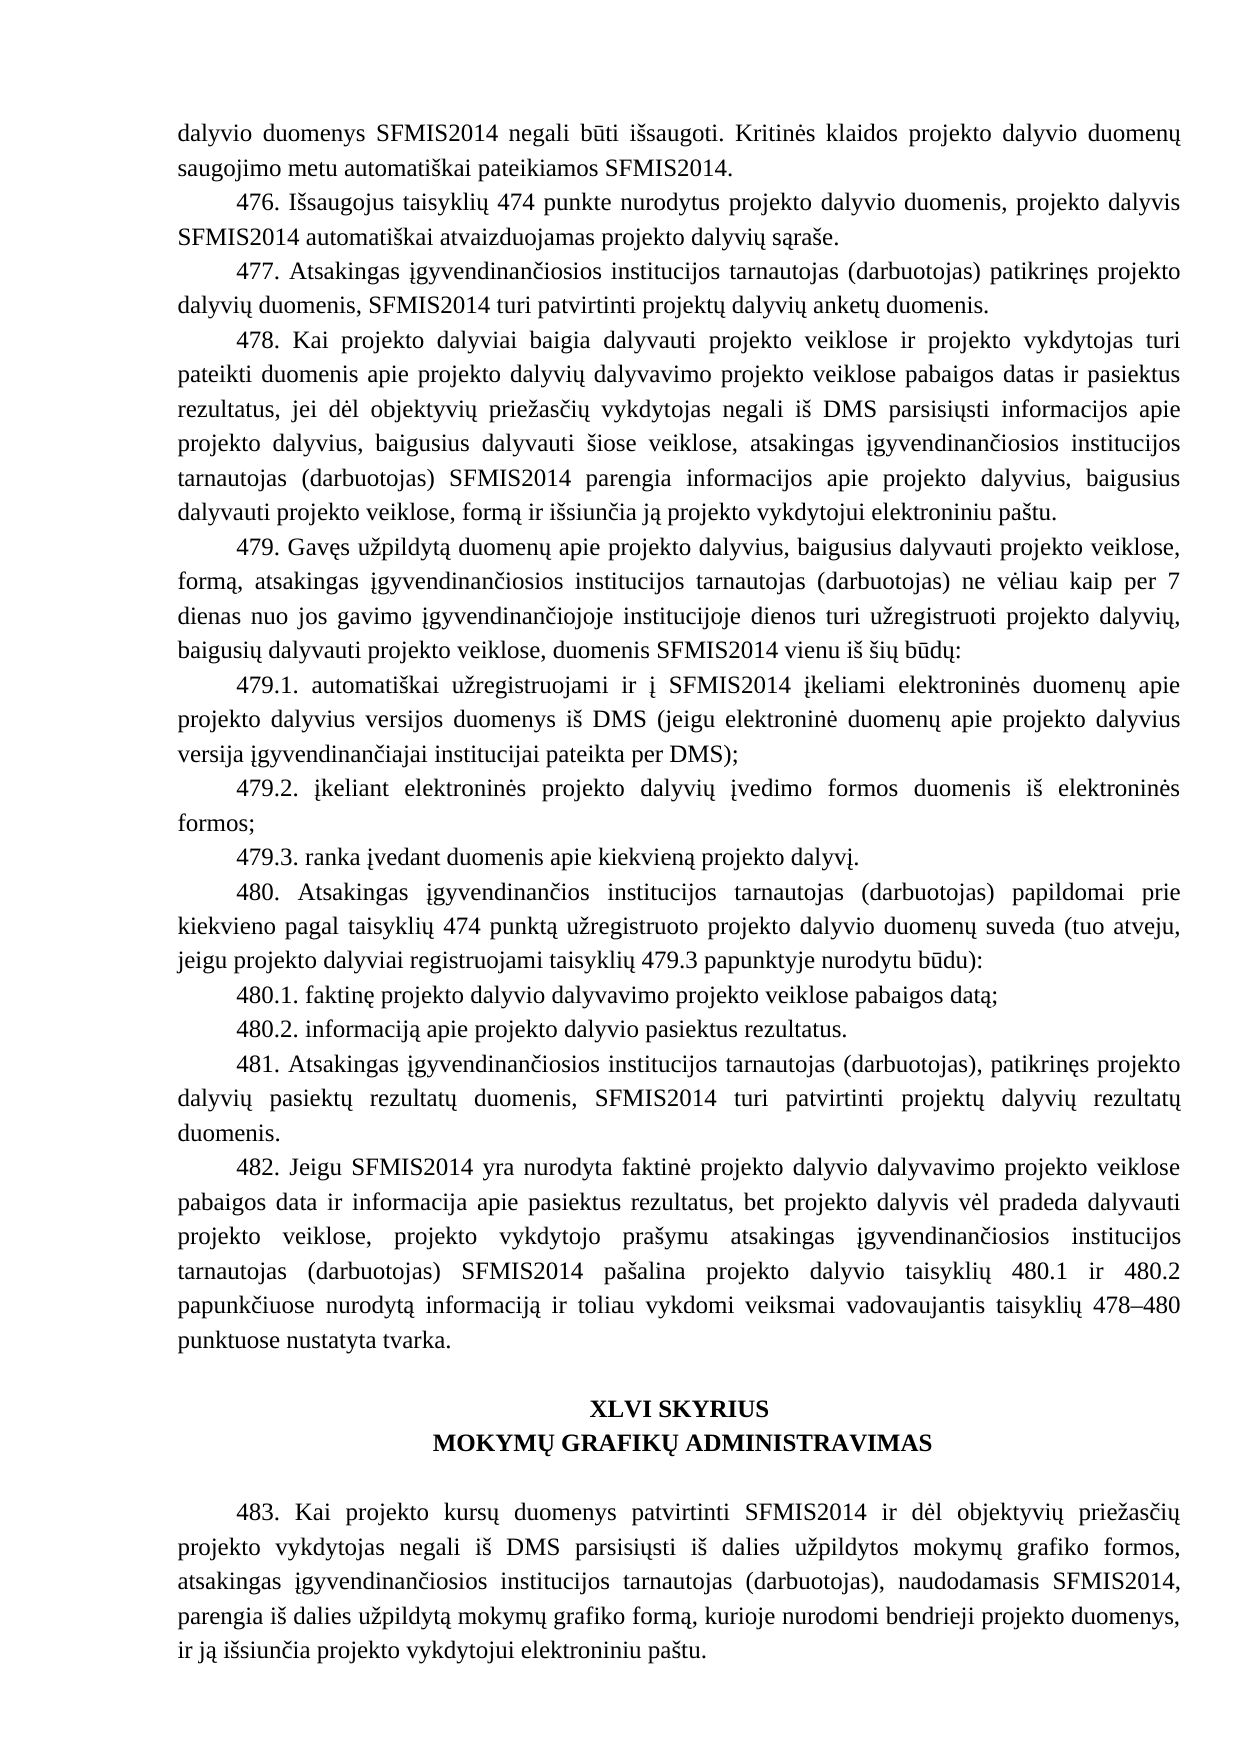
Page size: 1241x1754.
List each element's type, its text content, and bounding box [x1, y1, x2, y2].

text 479.3. ranka įvedant duomenis apie kiekvieną projekto dalyvį. [177, 842, 1181, 871]
text 481. Atsakingas įgyvendinančiosios institucijos tarnautojas (darbuotojas), patikrinęs projekto dalyvių pasiektų rezultatų duomenis, SFMIS2014 turi patvirtinti projektų dalyvių rezultatų duomenis. [177, 1049, 1181, 1147]
text 480. Atsakingas įgyvendinančios institucijos tarnautojas (darbuotojas) papildomai prie kiekvieno pagal taisyklių 474 punktą užregistruoto projekto dalyvio duomenų suveda (tuo atveju, jeigu projekto dalyviai registruojami taisyklių 479.3 papunktyje nurodytu būdu): [177, 877, 1181, 974]
text XLVI SKYRIUS [177, 1394, 1181, 1423]
text dalyvio duomenys SFMIS2014 negali būti išsaugoti. Kritinės klaidos projekto dalyvio duomenų saugojimo metu automatiškai pateikiamos SFMIS2014. [177, 118, 1181, 181]
text 478. Kai projekto dalyviai baigia dalyvauti projekto veiklose ir projekto vykdytojas turi pateikti duomenis apie projekto dalyvių dalyvavimo projekto veiklose pabaigos datas ir pasiektus rezultatus, jei dėl objektyvių priežasčių vykdytojas negali iš DMS parsisiųsti informacijos apie projekto dalyvius, baigusius dalyvauti šiose veiklose, atsakingas įgyvendinančiosios institucijos tarnautojas (darbuotojas) SFMIS2014 parengia informacijos apie projekto dalyvius, baigusius dalyvauti projekto veiklose, formą ir išsiunčia ją projekto vykdytojui elektroniniu paštu. [177, 325, 1181, 526]
text 482. Jeigu SFMIS2014 yra nurodyta faktinė projekto dalyvio dalyvavimo projekto veiklose pabaigos data ir informacija apie pasiektus rezultatus, bet projekto dalyvis vėl pradeda dalyvauti projekto veiklose, projekto vykdytojo prašymu atsakingas įgyvendinančiosios institucijos tarnautojas (darbuotojas) SFMIS2014 pašalina projekto dalyvio taisyklių 480.1 ir 480.2 papunkčiuose nurodytą informaciją ir toliau vykdomi veiksmai vadovaujantis taisyklių 478–480 punktuose nustatyta tvarka. [177, 1152, 1181, 1354]
text 476. Išsaugojus taisyklių 474 punkte nurodytus projekto dalyvio duomenis, projekto dalyvis SFMIS2014 automatiškai atvaizduojamas projekto dalyvių sąraše. [177, 187, 1181, 250]
text 479.1. automatiškai užregistruojami ir į SFMIS2014 įkeliami elektroninės duomenų apie projekto dalyvius versijos duomenys iš DMS (jeigu elektroninė duomenų apie projekto dalyvius versija įgyvendinančiajai institucijai pateikta per DMS); [177, 670, 1181, 767]
text 480.2. informaciją apie projekto dalyvio pasiektus rezultatus. [177, 1014, 1181, 1043]
text 479. Gavęs užpildytą duomenų apie projekto dalyvius, baigusius dalyvauti projekto veiklose, formą, atsakingas įgyvendinančiosios institucijos tarnautojas (darbuotojas) ne vėliau kaip per 7 dienas nuo jos gavimo įgyvendinančiojoje institucijoje dienos turi užregistruoti projekto dalyvių, baigusių dalyvauti projekto veiklose, duomenis SFMIS2014 vienu iš šių būdų: [177, 532, 1181, 664]
text 483. Kai projekto kursų duomenys patvirtinti SFMIS2014 ir dėl objektyvių priežasčių projekto vykdytojas negali iš DMS parsisiųsti iš dalies užpildytos mokymų grafiko formos, atsakingas įgyvendinančiosios institucijos tarnautojas (darbuotojas), naudodamasis SFMIS2014, parengia iš dalies užpildytą mokymų grafiko formą, kurioje nurodomi bendrieji projekto duomenys, ir ją išsiunčia projekto vykdytojui elektroniniu paštu. [177, 1497, 1181, 1664]
text 477. Atsakingas įgyvendinančiosios institucijos tarnautojas (darbuotojas) patikrinęs projekto dalyvių duomenis, SFMIS2014 turi patvirtinti projektų dalyvių anketų duomenis. [177, 256, 1181, 319]
text MOKYMŲ GRAFIKŲ ADMINISTRAVIMAS [177, 1428, 1181, 1457]
text 479.2. įkeliant elektroninės projekto dalyvių įvedimo formos duomenis iš elektroninės formos; [177, 773, 1181, 836]
text 480.1. faktinę projekto dalyvio dalyvavimo projekto veiklose pabaigos datą; [177, 980, 1181, 1009]
